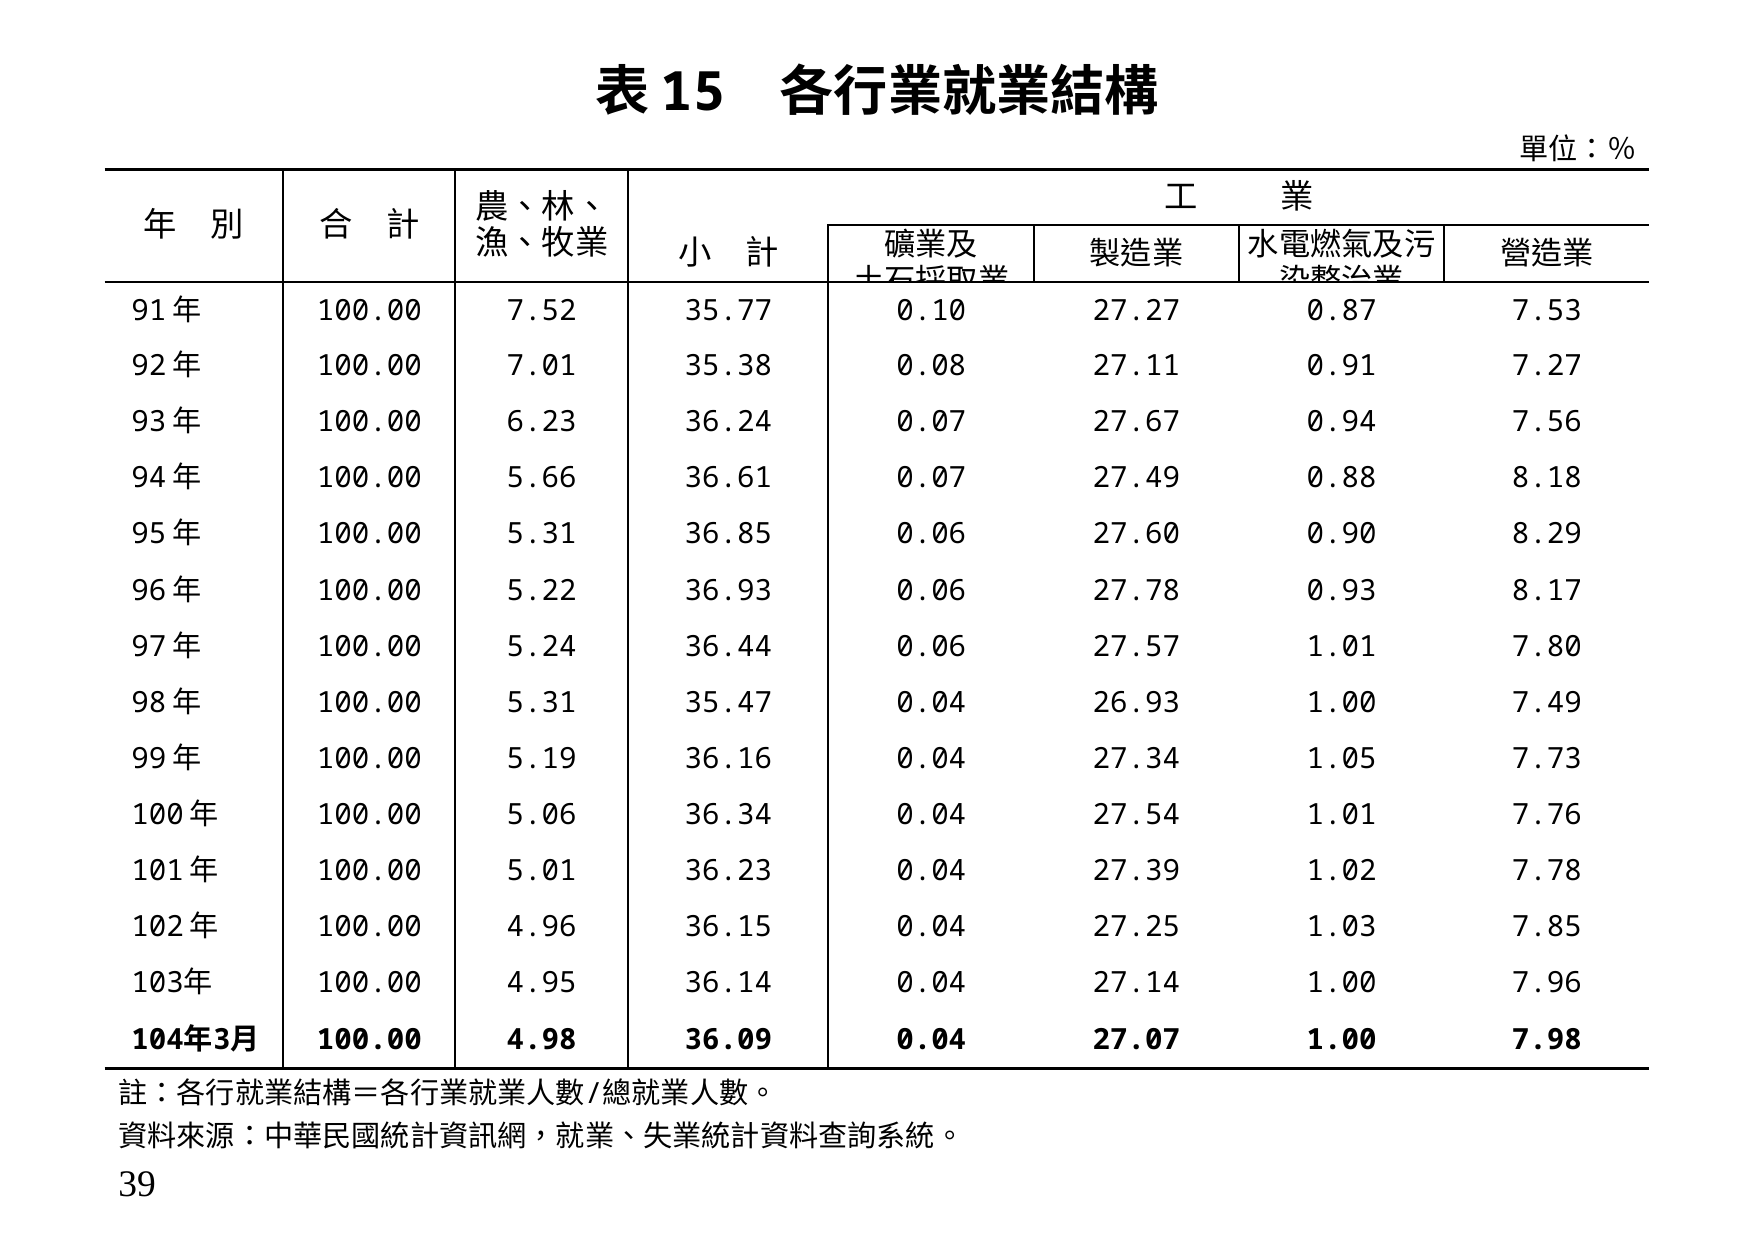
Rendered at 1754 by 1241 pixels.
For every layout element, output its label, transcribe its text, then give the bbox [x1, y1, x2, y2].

table_cell 0.04 [829, 674, 1033, 730]
table_cell 0.04 [829, 898, 1033, 954]
table_cell 27.57 [1034, 618, 1239, 673]
table_cell 27.54 [1034, 786, 1239, 842]
table_cell 36.93 [629, 561, 827, 617]
table_cell 93年 [105, 393, 282, 449]
table_cell 0.93 [1239, 561, 1444, 617]
table_cell 7.98 [1444, 1010, 1649, 1067]
table_cell 1.00 [1239, 954, 1444, 1010]
table_cell 100.00 [284, 674, 454, 730]
table_cell 27.60 [1034, 505, 1239, 561]
table_cell 1.01 [1239, 618, 1444, 673]
table_cell 5.06 [456, 786, 627, 842]
table_header [629, 171, 828, 224]
table_cell 91年 [105, 283, 282, 337]
table_cell 26.93 [1034, 674, 1239, 730]
text 單位：％ [118, 126, 1636, 168]
table_header 農、林、 漁、牧業 [456, 171, 627, 281]
table_cell 95年 [105, 505, 282, 561]
table_cell 36.09 [629, 1010, 827, 1067]
table_cell 4.98 [456, 1010, 627, 1067]
table_cell 100.00 [284, 393, 454, 449]
table_cell 0.06 [829, 561, 1033, 617]
table_cell 8.29 [1444, 505, 1649, 561]
table_cell 100.00 [284, 561, 454, 617]
table_cell 5.66 [456, 449, 627, 505]
table_cell 0.04 [829, 954, 1033, 1010]
table_cell 27.78 [1034, 561, 1239, 617]
table_cell 7.76 [1444, 786, 1649, 842]
table_cell 103年 [105, 954, 282, 1010]
table_cell 0.04 [829, 786, 1033, 842]
table_header 合 計 [284, 171, 454, 281]
table_header 年 別 [105, 171, 282, 281]
table_cell 36.44 [629, 618, 827, 673]
table_cell 35.38 [629, 337, 827, 393]
table_cell 5.31 [456, 674, 627, 730]
table_cell 36.61 [629, 449, 827, 505]
table_cell 36.85 [629, 505, 827, 561]
table_cell 35.47 [629, 674, 827, 730]
table_cell 5.31 [456, 505, 627, 561]
table_cell 4.95 [456, 954, 627, 1010]
table_cell 100年 [105, 786, 282, 842]
table_cell 5.24 [456, 618, 627, 673]
table_cell 7.52 [456, 283, 627, 337]
table_cell 0.07 [829, 393, 1033, 449]
table_cell 100.00 [284, 1010, 454, 1067]
table_cell 35.77 [629, 283, 827, 337]
table_cell 7.80 [1444, 618, 1649, 673]
table_cell 27.14 [1034, 954, 1239, 1010]
table_cell 100.00 [284, 786, 454, 842]
table_cell 36.24 [629, 393, 827, 449]
table_cell 7.49 [1444, 674, 1649, 730]
table_cell 1.00 [1239, 674, 1444, 730]
table_cell 27.67 [1034, 393, 1239, 449]
table_cell 27.49 [1034, 449, 1239, 505]
table_cell 礦業及 土石採取業 [829, 226, 1033, 281]
table_cell 0.04 [829, 842, 1033, 898]
subtitle 表15 各行業就業結構 [118, 47, 1636, 126]
table_cell 92年 [105, 337, 282, 393]
table_cell 1.00 [1239, 1010, 1444, 1067]
table_cell 0.04 [829, 730, 1033, 786]
table_cell 0.10 [829, 283, 1033, 337]
table_cell 99年 [105, 730, 282, 786]
table_cell 96年 [105, 561, 282, 617]
table_cell 6.23 [456, 393, 627, 449]
table_cell 0.91 [1239, 337, 1444, 393]
text 資料來源：中華民國統計資訊網，就業、失業統計資料查詢系統。 [118, 1112, 1636, 1154]
table_cell 0.08 [829, 337, 1033, 393]
table_cell 0.88 [1239, 449, 1444, 505]
table_cell 97年 [105, 618, 282, 673]
table_cell 100.00 [284, 842, 454, 898]
table_cell 小 計 [629, 224, 827, 281]
table_cell 27.07 [1034, 1010, 1239, 1067]
table_cell 0.04 [829, 1010, 1033, 1067]
table_cell 0.90 [1239, 505, 1444, 561]
table_cell 36.15 [629, 898, 827, 954]
table_cell 102年 [105, 898, 282, 954]
table_cell 0.06 [829, 618, 1033, 673]
table_cell 100.00 [284, 954, 454, 1010]
table_cell 101年 [105, 842, 282, 898]
table_cell 100.00 [284, 505, 454, 561]
table_cell 7.01 [456, 337, 627, 393]
table_header 工 業 [828, 171, 1649, 224]
table_cell 27.27 [1034, 283, 1239, 337]
table_cell 8.17 [1444, 561, 1649, 617]
table_cell 36.16 [629, 730, 827, 786]
table_cell 7.27 [1444, 337, 1649, 393]
table_cell 100.00 [284, 618, 454, 673]
table_cell 0.07 [829, 449, 1033, 505]
table_cell 0.06 [829, 505, 1033, 561]
table_cell 100.00 [284, 730, 454, 786]
table_cell 7.85 [1444, 898, 1649, 954]
table_cell 1.05 [1239, 730, 1444, 786]
table_cell 4.96 [456, 898, 627, 954]
table_cell 36.23 [629, 842, 827, 898]
table_cell 36.14 [629, 954, 827, 1010]
table_cell 100.00 [284, 898, 454, 954]
table_cell 7.53 [1444, 283, 1649, 337]
table_cell 27.34 [1034, 730, 1239, 786]
table_cell 7.73 [1444, 730, 1649, 786]
table_cell 製造業 [1035, 226, 1238, 281]
table_cell 104年3月 [105, 1010, 282, 1067]
table_cell 7.96 [1444, 954, 1649, 1010]
table_cell 1.02 [1239, 842, 1444, 898]
table_cell 5.01 [456, 842, 627, 898]
table_cell 7.78 [1444, 842, 1649, 898]
table_cell 5.19 [456, 730, 627, 786]
table_cell 27.39 [1034, 842, 1239, 898]
table_cell 0.94 [1239, 393, 1444, 449]
table_cell 36.34 [629, 786, 827, 842]
table_cell 水電燃氣及污染整治業 [1240, 226, 1443, 281]
table_cell 8.18 [1444, 449, 1649, 505]
table_cell 營造業 [1445, 226, 1649, 281]
table_cell 27.11 [1034, 337, 1239, 393]
table_cell 0.87 [1239, 283, 1444, 337]
table_cell 27.25 [1034, 898, 1239, 954]
table_cell 1.03 [1239, 898, 1444, 954]
text 註：各行就業結構＝各行業就業人數/總就業人數。 [118, 1070, 1636, 1112]
table_cell 7.56 [1444, 393, 1649, 449]
table_cell 1.01 [1239, 786, 1444, 842]
table_cell 5.22 [456, 561, 627, 617]
table_cell 100.00 [284, 449, 454, 505]
table_cell 98年 [105, 674, 282, 730]
table_cell 94年 [105, 449, 282, 505]
table_cell 100.00 [284, 337, 454, 393]
table_cell 100.00 [284, 283, 454, 337]
